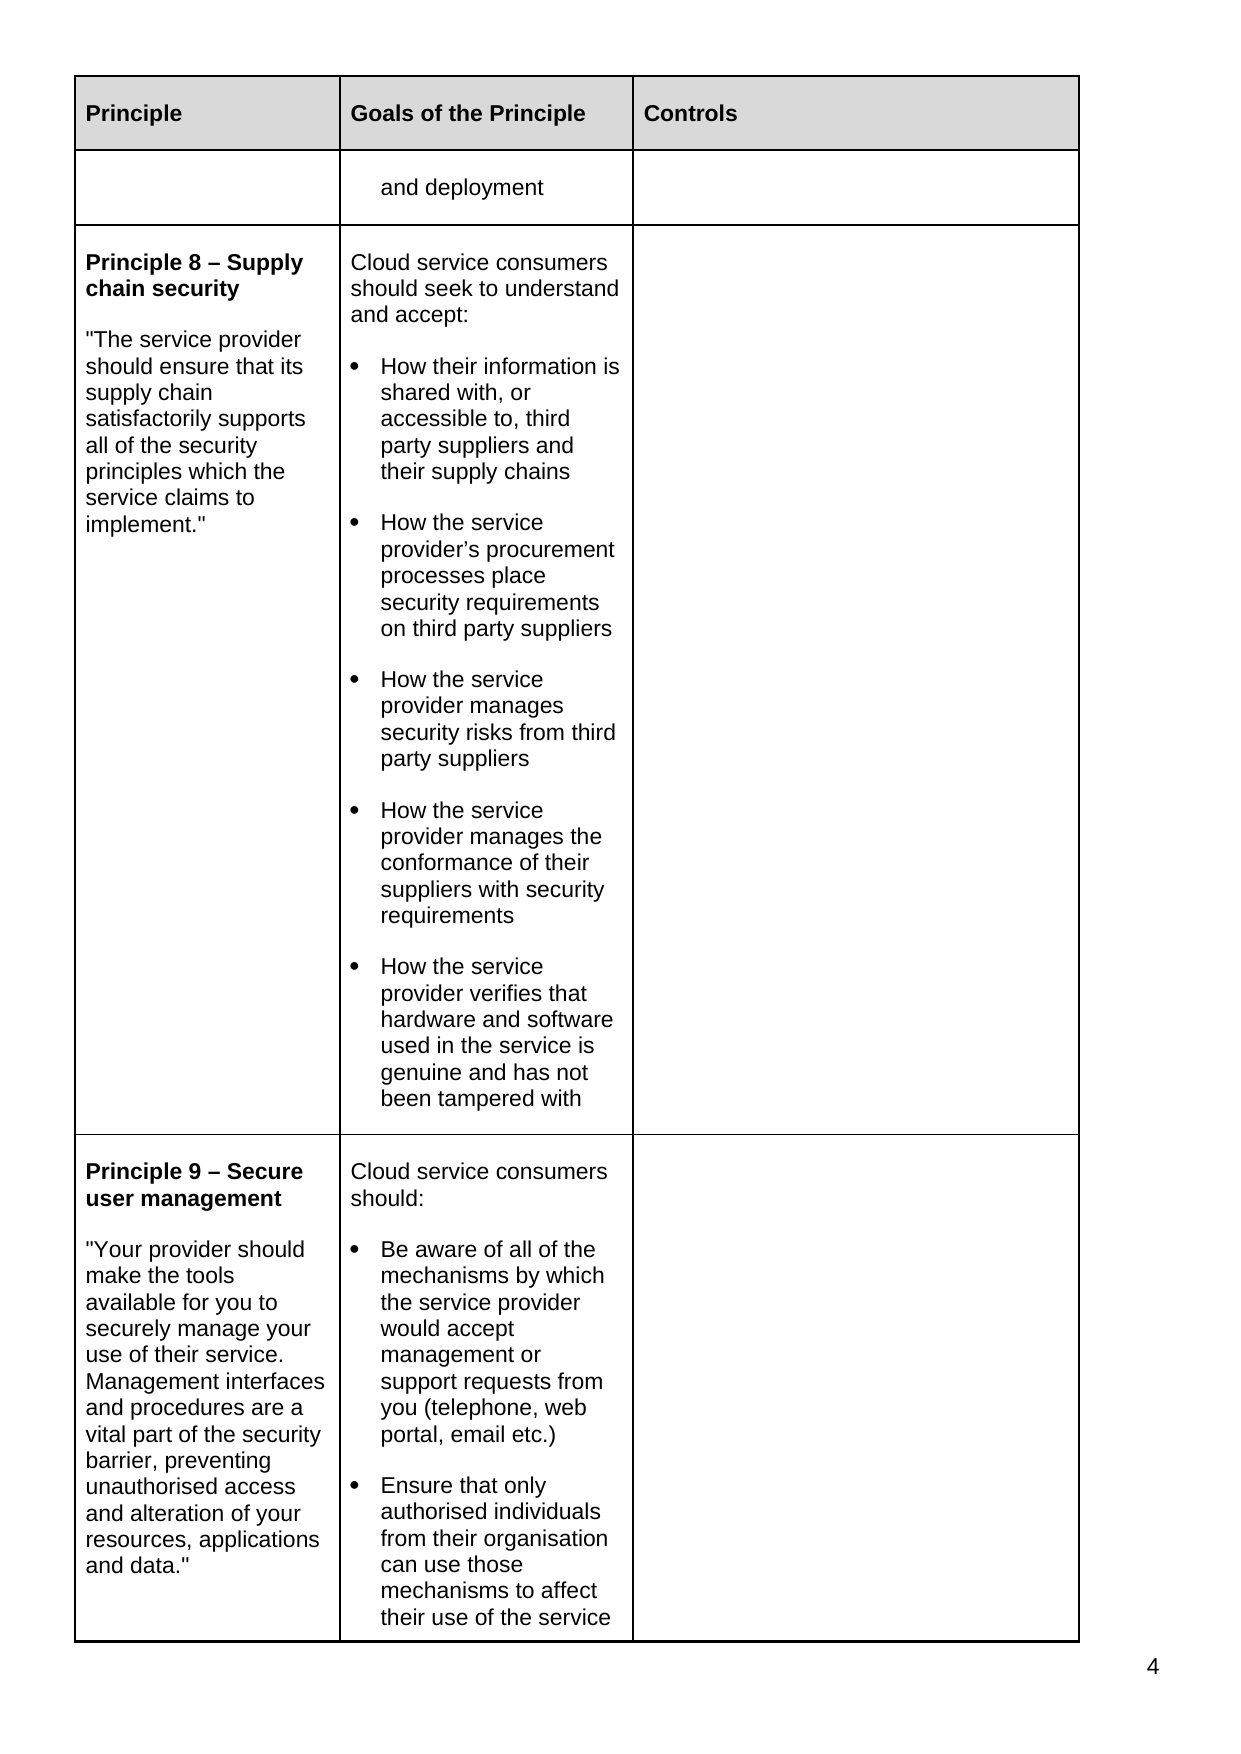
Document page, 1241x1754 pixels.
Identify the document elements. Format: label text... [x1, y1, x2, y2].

table_cell and deployment [341, 151, 632, 223]
table_cell [634, 151, 1078, 223]
table_cell [76, 151, 339, 223]
table_cell Cloud service consumers should seek to understand and accept: How their information is shared with, or accessible to, third party suppliers and their supply chains How the service provider’s procurement processes place security requirements on third party suppliers How the service provider manages security risks from third party suppliers How the service provider manages the conformance of their suppliers with security requirements How the service provider verifies that hardware and software used in the service is genuine and has not been tampered with [341, 226, 632, 1134]
table_header Controls [634, 77, 1078, 149]
table_cell Principle 8 – Supply chain security "The service provider should ensure that its supply chain satisfactorily supports all of the security principles which the service claims to implement." [76, 226, 339, 1134]
table_cell Principle 9 – Secure user management "Your provider should make the tools available for you to securely manage your use of their service. Management interfaces and procedures are a vital part of the security barrier, preventing unauthorised access and alteration of your resources, applications and data." [76, 1135, 339, 1640]
table_cell [634, 1135, 1078, 1640]
table_cell Cloud service consumers should: Be aware of all of the mechanisms by which the service provider would accept management or support requests from you (telephone, web portal, email etc.) Ensure that only authorised individuals from their organisation can use those mechanisms to affect their use of the service [341, 1135, 632, 1640]
table_header Goals of the Principle [341, 77, 632, 149]
table_header Principle [76, 77, 339, 149]
table_cell [634, 226, 1078, 1134]
